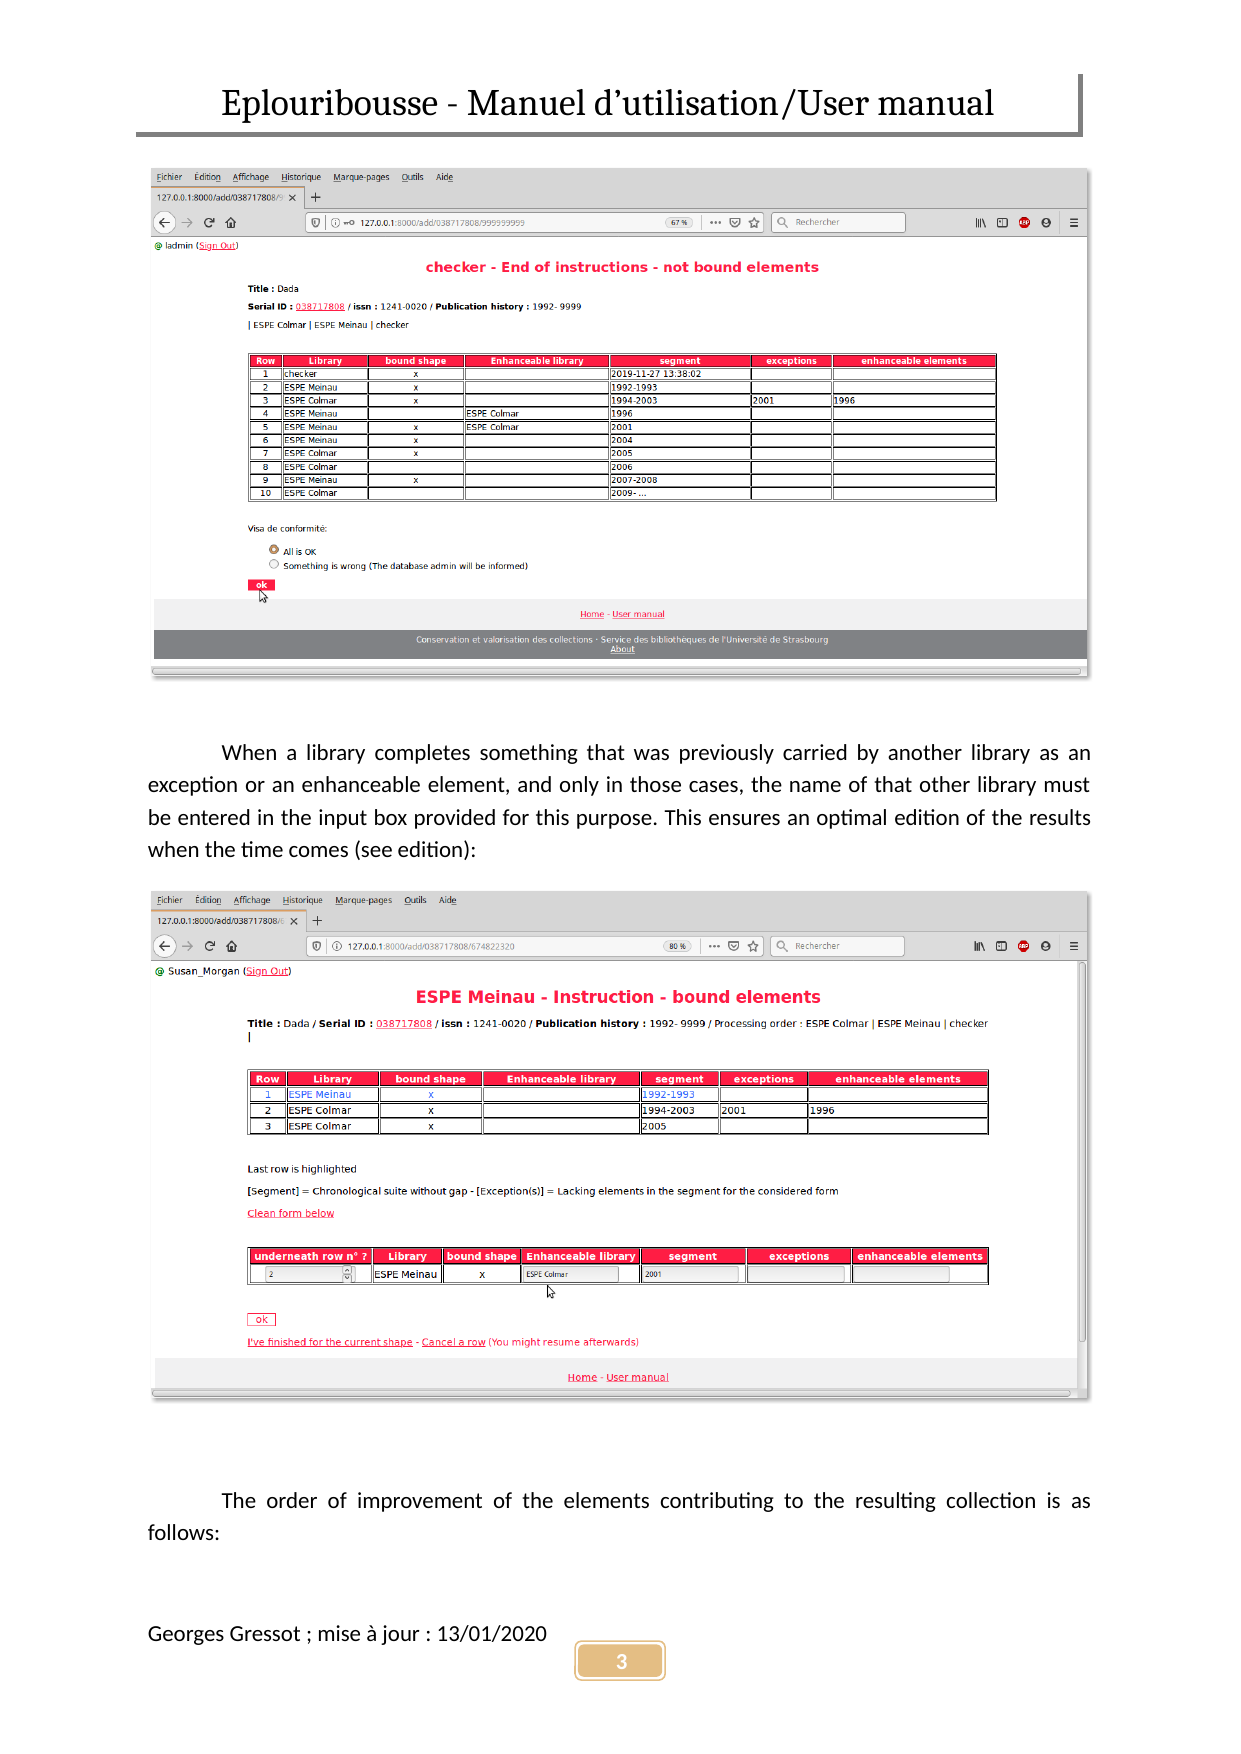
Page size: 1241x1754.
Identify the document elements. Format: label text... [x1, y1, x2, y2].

picture [147, 164, 1093, 682]
text The order of improvement of the elements contributing to the resulting collection is as follows: [148, 1486, 1093, 1546]
text When a library completes something that was previously carried by another library as an exception or an enhanceable element, and only in those cases, the name of that other library must be entered in the input box provided for this purpose. This ensures an optimal edition of the results when the time comes (see edition): [148, 738, 1093, 863]
picture [147, 887, 1093, 1404]
